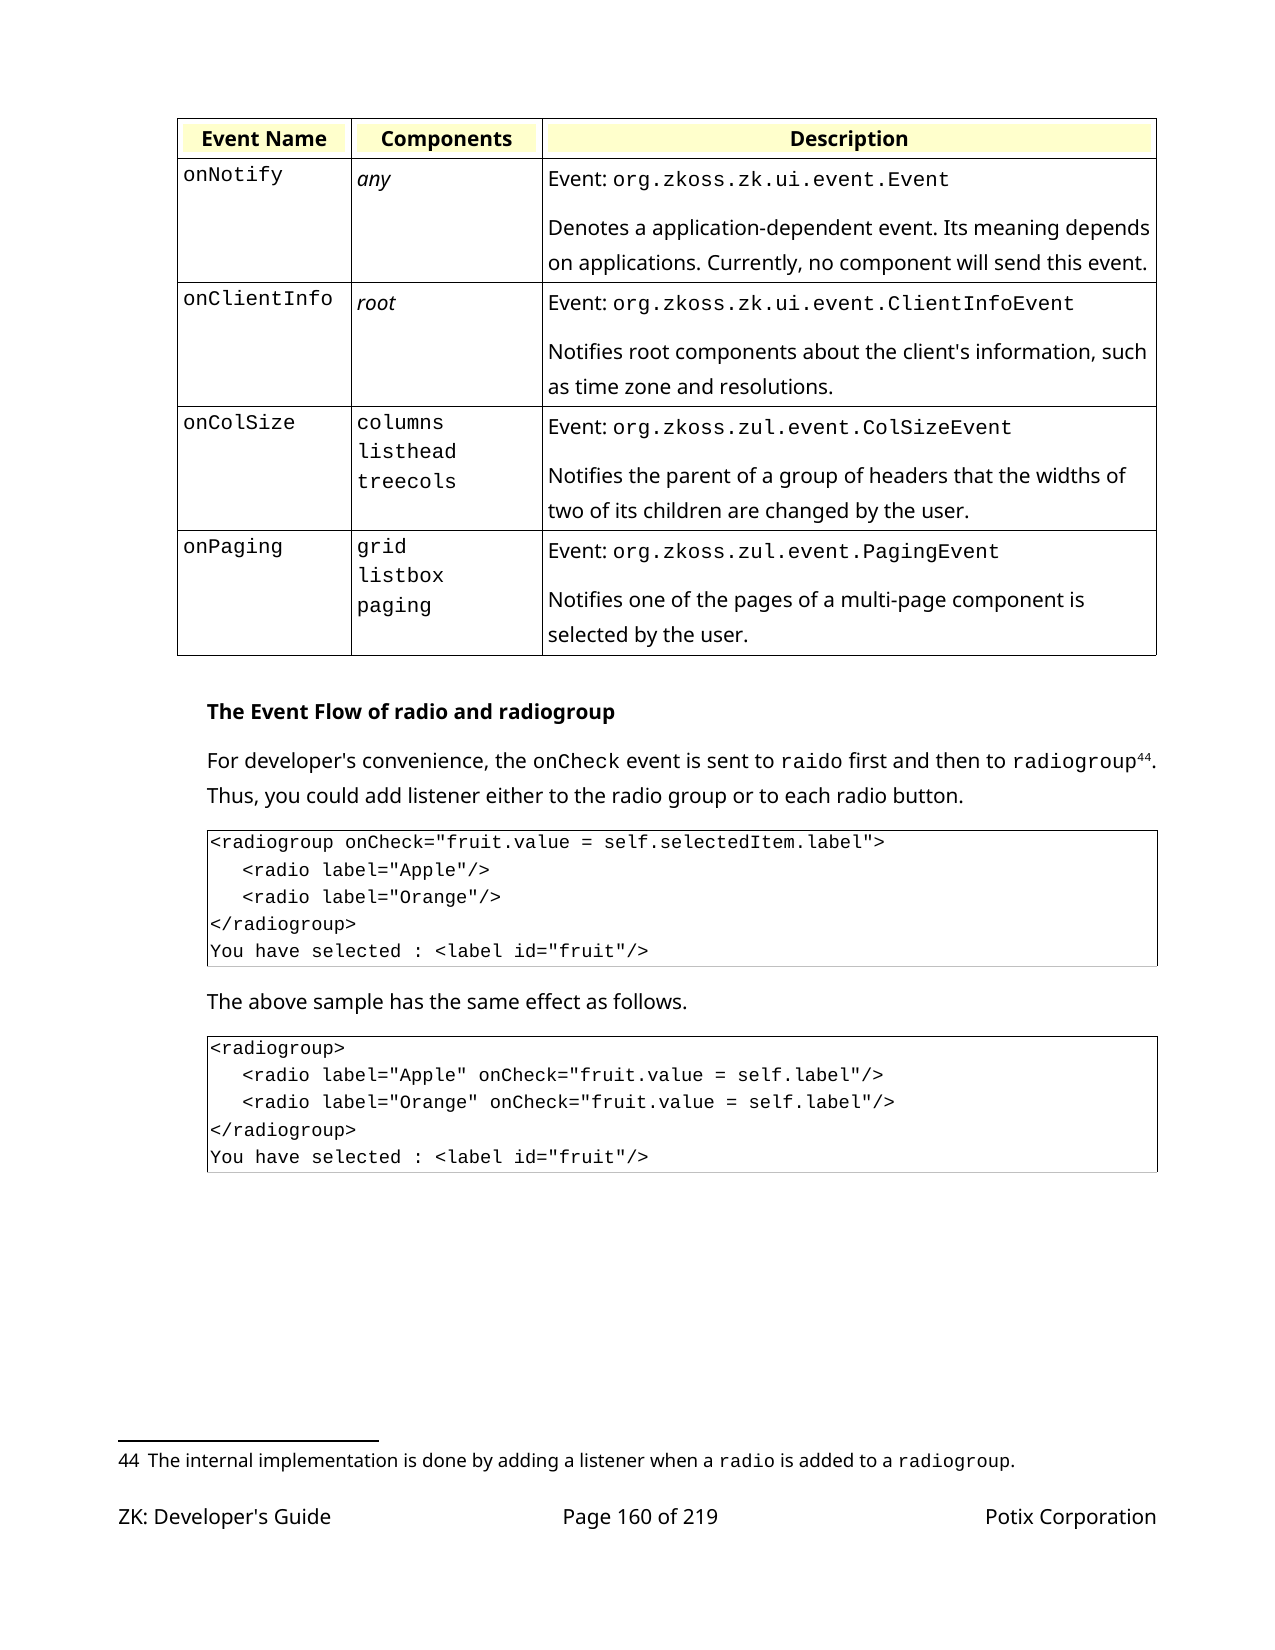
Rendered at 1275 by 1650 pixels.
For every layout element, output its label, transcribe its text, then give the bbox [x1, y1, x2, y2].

table_cell root [352, 283, 542, 406]
table_cell Event: org.zkoss.zk.ui.event.ClientInfoEvent Notifies root components about the client's information, such as time zone and resolutions. [543, 283, 1156, 406]
table_header Event Name [178, 119, 351, 158]
table_cell columns listhead treecols [352, 407, 542, 530]
text You have selected : <label id="fruit"/> [208, 1145, 1157, 1172]
table_cell Event: org.zkoss.zul.event.ColSizeEvent Notifies the parent of a group of headers that the widths of two of its children are changed by the user. [543, 407, 1156, 530]
table_cell Event: org.zkoss.zk.ui.event.Event Denotes a application-dependent event. Its meaning depends on applications. Currently, no component will send this event. [543, 159, 1156, 282]
table_header Description [543, 119, 1156, 158]
table_cell onNotify [178, 159, 351, 282]
text The internal implementation is done by adding a listener when a radio is added to a radiogroup. [118, 1447, 1157, 1473]
text </radiogroup> [208, 1117, 1157, 1142]
table_cell Event: org.zkoss.zul.event.PagingEvent Notifies one of the pages of a multi-page component is selected by the user. [543, 531, 1156, 655]
table_header Components [352, 119, 542, 158]
table_cell any [352, 159, 542, 282]
text <radio label="Orange" onCheck="fruit.value = self.label"/> [208, 1090, 1157, 1114]
text </radiogroup> [208, 912, 1157, 936]
table_cell onClientInfo [178, 283, 351, 406]
text <radio label="Orange"/> [208, 885, 1157, 909]
subtitle The Event Flow of radio and radiogroup [207, 697, 1157, 725]
text <radiogroup> [208, 1037, 1157, 1060]
table_cell onPaging [178, 531, 351, 655]
table_cell onColSize [178, 407, 351, 530]
text For developer's convenience, the onCheck event is sent to raido first and then to radiogroup. Thus, you could add listener either to the radio group or to each radio button. [207, 746, 1157, 810]
text The above sample has the same effect as follows. [207, 987, 1157, 1015]
text <radiogroup onCheck="fruit.value = self.selectedItem.label"> [208, 831, 1157, 855]
table_cell grid listbox paging [352, 531, 542, 655]
text <radio label="Apple"/> [208, 858, 1157, 882]
text You have selected : <label id="fruit"/> [208, 939, 1157, 966]
text <radio label="Apple" onCheck="fruit.value = self.label"/> [208, 1063, 1157, 1087]
